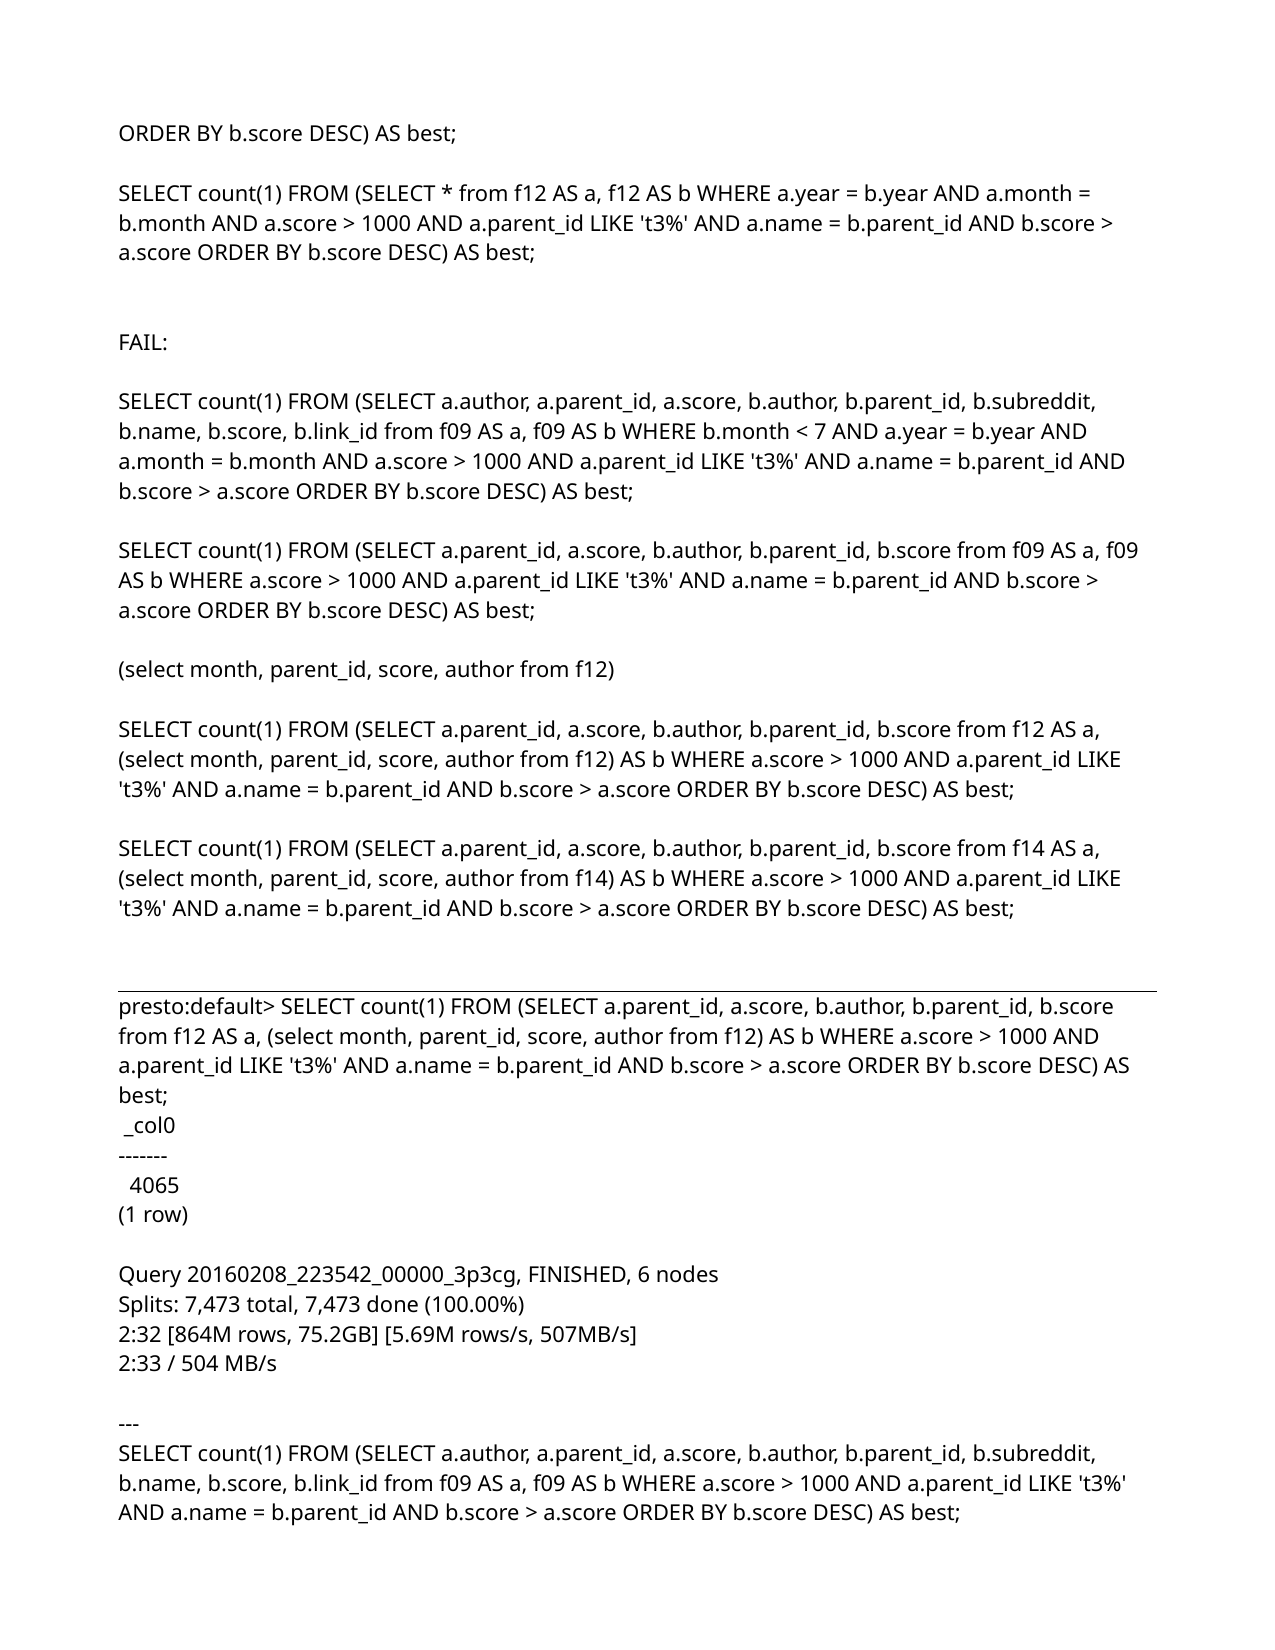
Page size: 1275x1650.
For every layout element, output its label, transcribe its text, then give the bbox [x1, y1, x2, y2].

text SELECT count(1) FROM (SELECT a.author, a.parent_id, a.score, b.author, b.parent_id, b.subreddit, b.name, b.score, b.link_id from f09 AS a, f09 AS b WHERE b.month < 7 AND a.year = b.year AND a.month = b.month AND a.score > 1000 AND a.parent_id LIKE 't3%' AND a.name = b.parent_id AND b.score > a.score ORDER BY b.score DESC) AS best; [118, 386, 1157, 505]
text 2:32 [864M rows, 75.2GB] [5.69M rows/s, 507MB/s] [118, 1319, 1157, 1348]
text --- [118, 1408, 1157, 1438]
text Splits: 7,473 total, 7,473 done (100.00%) [118, 1289, 1157, 1319]
text (1 row) [118, 1199, 1157, 1229]
text SELECT count(1) FROM (SELECT a.author, a.parent_id, a.score, b.author, b.parent_id, b.subreddit, b.name, b.score, b.link_id from f09 AS a, f09 AS b WHERE a.score > 1000 AND a.parent_id LIKE 't3%' AND a.name = b.parent_id AND b.score > a.score ORDER BY b.score DESC) AS best; [118, 1438, 1157, 1527]
text SELECT count(1) FROM (SELECT * from f12 AS a, f12 AS b WHERE a.year = b.year AND a.month = b.month AND a.score > 1000 AND a.parent_id LIKE 't3%' AND a.name = b.parent_id AND b.score > a.score ORDER BY b.score DESC) AS best; [118, 178, 1157, 267]
text ------- [118, 1140, 1157, 1170]
text 4065 [118, 1170, 1157, 1199]
text Query 20160208_223542_00000_3p3cg, FINISHED, 6 nodes [118, 1259, 1157, 1289]
text SELECT count(1) FROM (SELECT a.parent_id, a.score, b.author, b.parent_id, b.score from f12 AS a, (select month, parent_id, score, author from f12) AS b WHERE a.score > 1000 AND a.parent_id LIKE 't3%' AND a.name = b.parent_id AND b.score > a.score ORDER BY b.score DESC) AS best; [118, 714, 1157, 803]
text FAIL: [118, 327, 1157, 356]
text SELECT count(1) FROM (SELECT a.parent_id, a.score, b.author, b.parent_id, b.score from f14 AS a, (select month, parent_id, score, author from f14) AS b WHERE a.score > 1000 AND a.parent_id LIKE 't3%' AND a.name = b.parent_id AND b.score > a.score ORDER BY b.score DESC) AS best; [118, 833, 1157, 922]
text _col0 [118, 1110, 1157, 1140]
text SELECT count(1) FROM (SELECT a.parent_id, a.score, b.author, b.parent_id, b.score from f09 AS a, f09 AS b WHERE a.score > 1000 AND a.parent_id LIKE 't3%' AND a.name = b.parent_id AND b.score > a.score ORDER BY b.score DESC) AS best; [118, 535, 1157, 624]
text 2:33 / 504 MB/s [118, 1348, 1157, 1378]
text (select month, parent_id, score, author from f12) [118, 654, 1157, 684]
text presto:default> SELECT count(1) FROM (SELECT a.parent_id, a.score, b.author, b.parent_id, b.score from f12 AS a, (select month, parent_id, score, author from f12) AS b WHERE a.score > 1000 AND a.parent_id LIKE 't3%' AND a.name = b.parent_id AND b.score > a.score ORDER BY b.score DESC) AS best; [118, 992, 1157, 1110]
text ORDER BY b.score DESC) AS best; [118, 118, 1157, 148]
